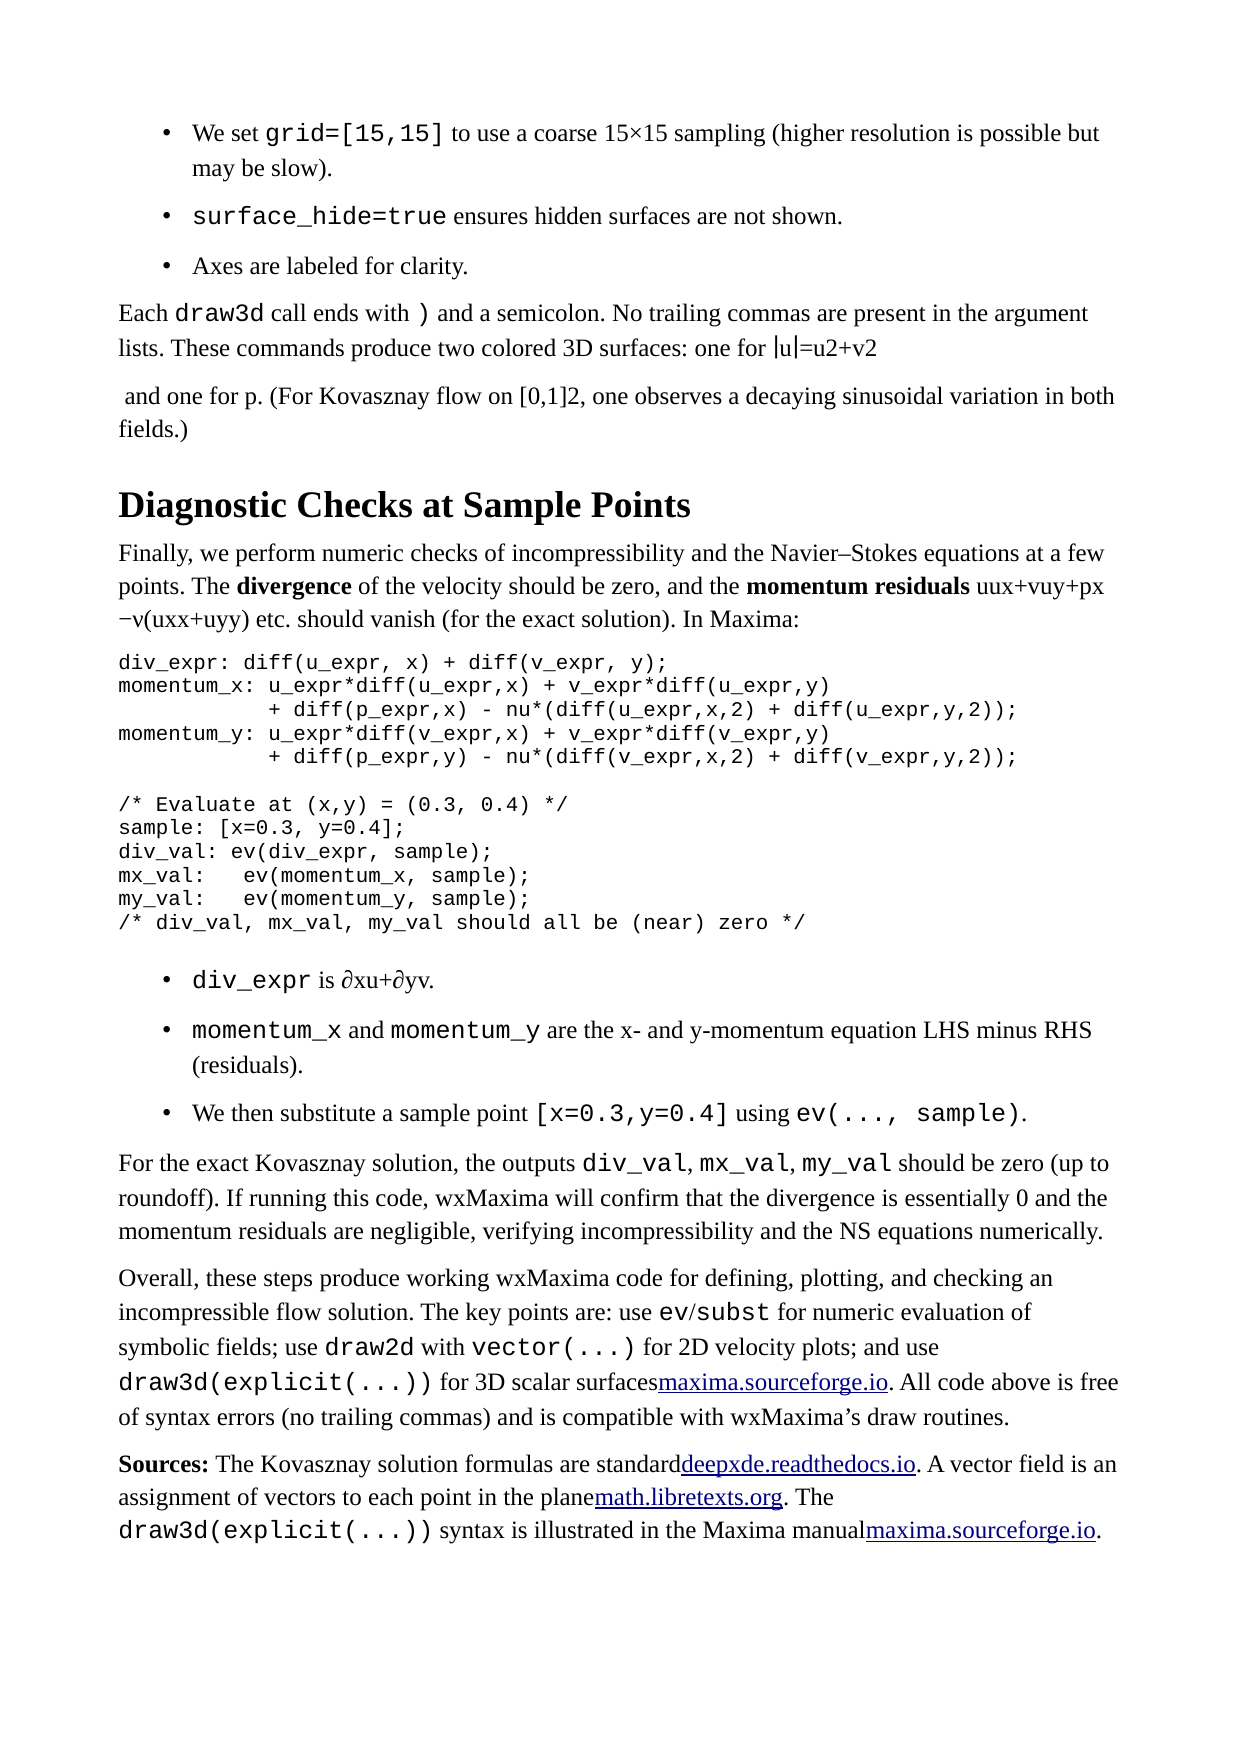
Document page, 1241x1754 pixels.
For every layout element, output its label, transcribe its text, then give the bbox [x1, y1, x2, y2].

text momentum_y: u_expr*diff(v_expr,x) + v_expr*diff(v_expr,y) [118, 723, 1122, 746]
text For the exact Kovasznay solution, the outputs div_val, mx_val, my_val should be zero (up to roundoff). If running this code, wxMaxima will confirm that the divergence is essentially 0 and the momentum residuals are negligible, verifying incompressibility and the NS equations numerically. [118, 1148, 1122, 1245]
list Axes are labeled for clarity. [162, 251, 1122, 279]
text Finally, we perform numeric checks of incompressibility and the Navier–Stokes equations at a few points. The divergence of the velocity should be zero, and the momentum residuals uux​+vuy​+px​−ν(uxx​+uyy​) etc. should vanish (for the exact solution). In Maxima: [118, 538, 1122, 633]
text + diff(p_expr,y) - nu*(diff(v_expr,x,2) + diff(v_expr,y,2)); [118, 746, 1122, 770]
text momentum_x: u_expr*diff(u_expr,x) + v_expr*diff(u_expr,y) [118, 676, 1122, 699]
list surface_hide=true ensures hidden surfaces are not shown. [162, 201, 1122, 232]
list div_expr is ∂x​u+∂y​v. [162, 965, 1122, 996]
text ​ and one for p. (For Kovasznay flow on [0,1]2, one observes a decaying sinusoidal variation in both fields.) [118, 381, 1122, 443]
list We set grid=[15,15] to use a coarse 15×15 sampling (higher resolution is possible but may be slow). [162, 118, 1122, 182]
subtitle Diagnostic Checks at Sample Points [118, 483, 1122, 526]
text /* div_val, mx_val, my_val should all be (near) zero */ [118, 912, 1122, 936]
text Overall, these steps produce working wxMaxima code for defining, plotting, and checking an incompressible flow solution. The key points are: use ev/subst for numeric evaluation of symbolic fields; use draw2d with vector(...) for 2D velocity plots; and use draw3d(explicit(...)) for 3D scalar surfacesmaxima.sourceforge.io. All code above is free of syntax errors (no trailing commas) and is compatible with wxMaxima’s draw routines. [118, 1263, 1122, 1431]
text sample: [x=0.3, y=0.4]; [118, 817, 1122, 841]
list momentum_x and momentum_y are the x- and y-momentum equation LHS minus RHS (residuals). [162, 1015, 1122, 1079]
text my_val: ev(momentum_y, sample); [118, 888, 1122, 912]
text div_val: ev(div_expr, sample); [118, 841, 1122, 865]
list We then substitute a sample point [x=0.3,y=0.4] using ev(..., sample). [162, 1098, 1122, 1129]
text mx_val: ev(momentum_x, sample); [118, 865, 1122, 888]
text /* Evaluate at (x,y) = (0.3, 0.4) */ [118, 794, 1122, 817]
text div_expr: diff(u_expr, x) + diff(v_expr, y); [118, 652, 1122, 676]
text + diff(p_expr,x) - nu*(diff(u_expr,x,2) + diff(u_expr,y,2)); [118, 699, 1122, 723]
text Each draw3d call ends with ) and a semicolon. No trailing commas are present in the argument lists. These commands produce two colored 3D surfaces: one for ∣u∣=u2+v2 [118, 298, 1122, 362]
text Sources: The Kovasznay solution formulas are standarddeepxde.readthedocs.io. A vector field is an assignment of vectors to each point in the planemath.libretexts.org. The draw3d(explicit(...)) syntax is illustrated in the Maxima manualmaxima.sourceforge.io. [118, 1449, 1122, 1546]
